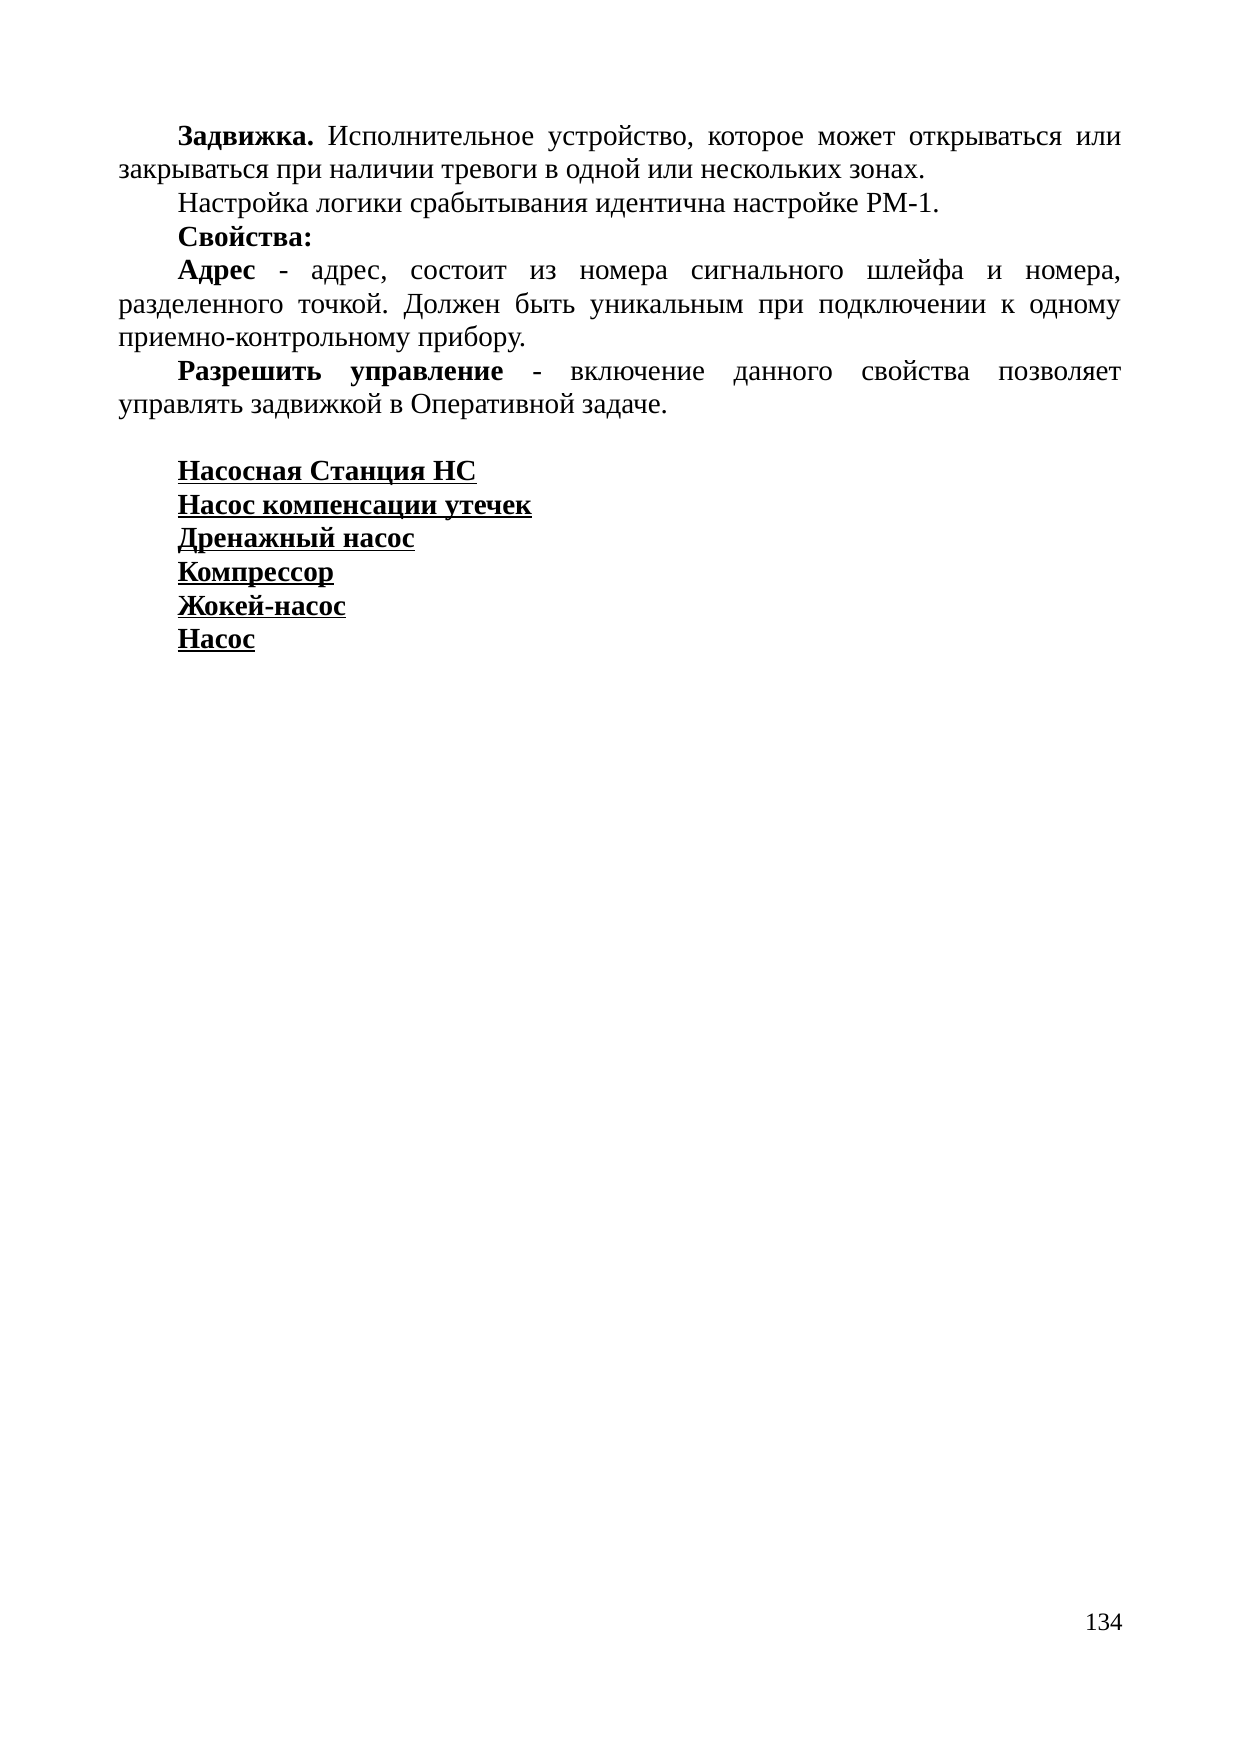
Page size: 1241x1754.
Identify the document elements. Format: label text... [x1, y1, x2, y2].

text Задвижка. Исполнительное устройство, которое может открываться или закрываться при наличии тревоги в одной или нескольких зонах. [118, 118, 1122, 185]
text Разрешить управление - включение данного свойства позволяет управлять задвижкой в Оперативной задаче. [118, 353, 1122, 420]
text Компрессор [118, 554, 1122, 588]
text Насос компенсации утечек [118, 487, 1122, 521]
text Настройка логики срабытывания идентична настройке РМ-1. [118, 185, 1122, 219]
text Насосная Станция НС [118, 420, 1122, 487]
text Дренажный насос [118, 521, 1122, 554]
text Жокей-насос [118, 588, 1122, 621]
text Свойства: [118, 219, 1122, 252]
text Насос [118, 621, 1122, 655]
text Адрес - адрес, состоит из номера сигнального шлейфа и номера, разделенного точкой. Должен быть уникальным при подключении к одному приемно-контрольному прибору. [118, 252, 1122, 353]
